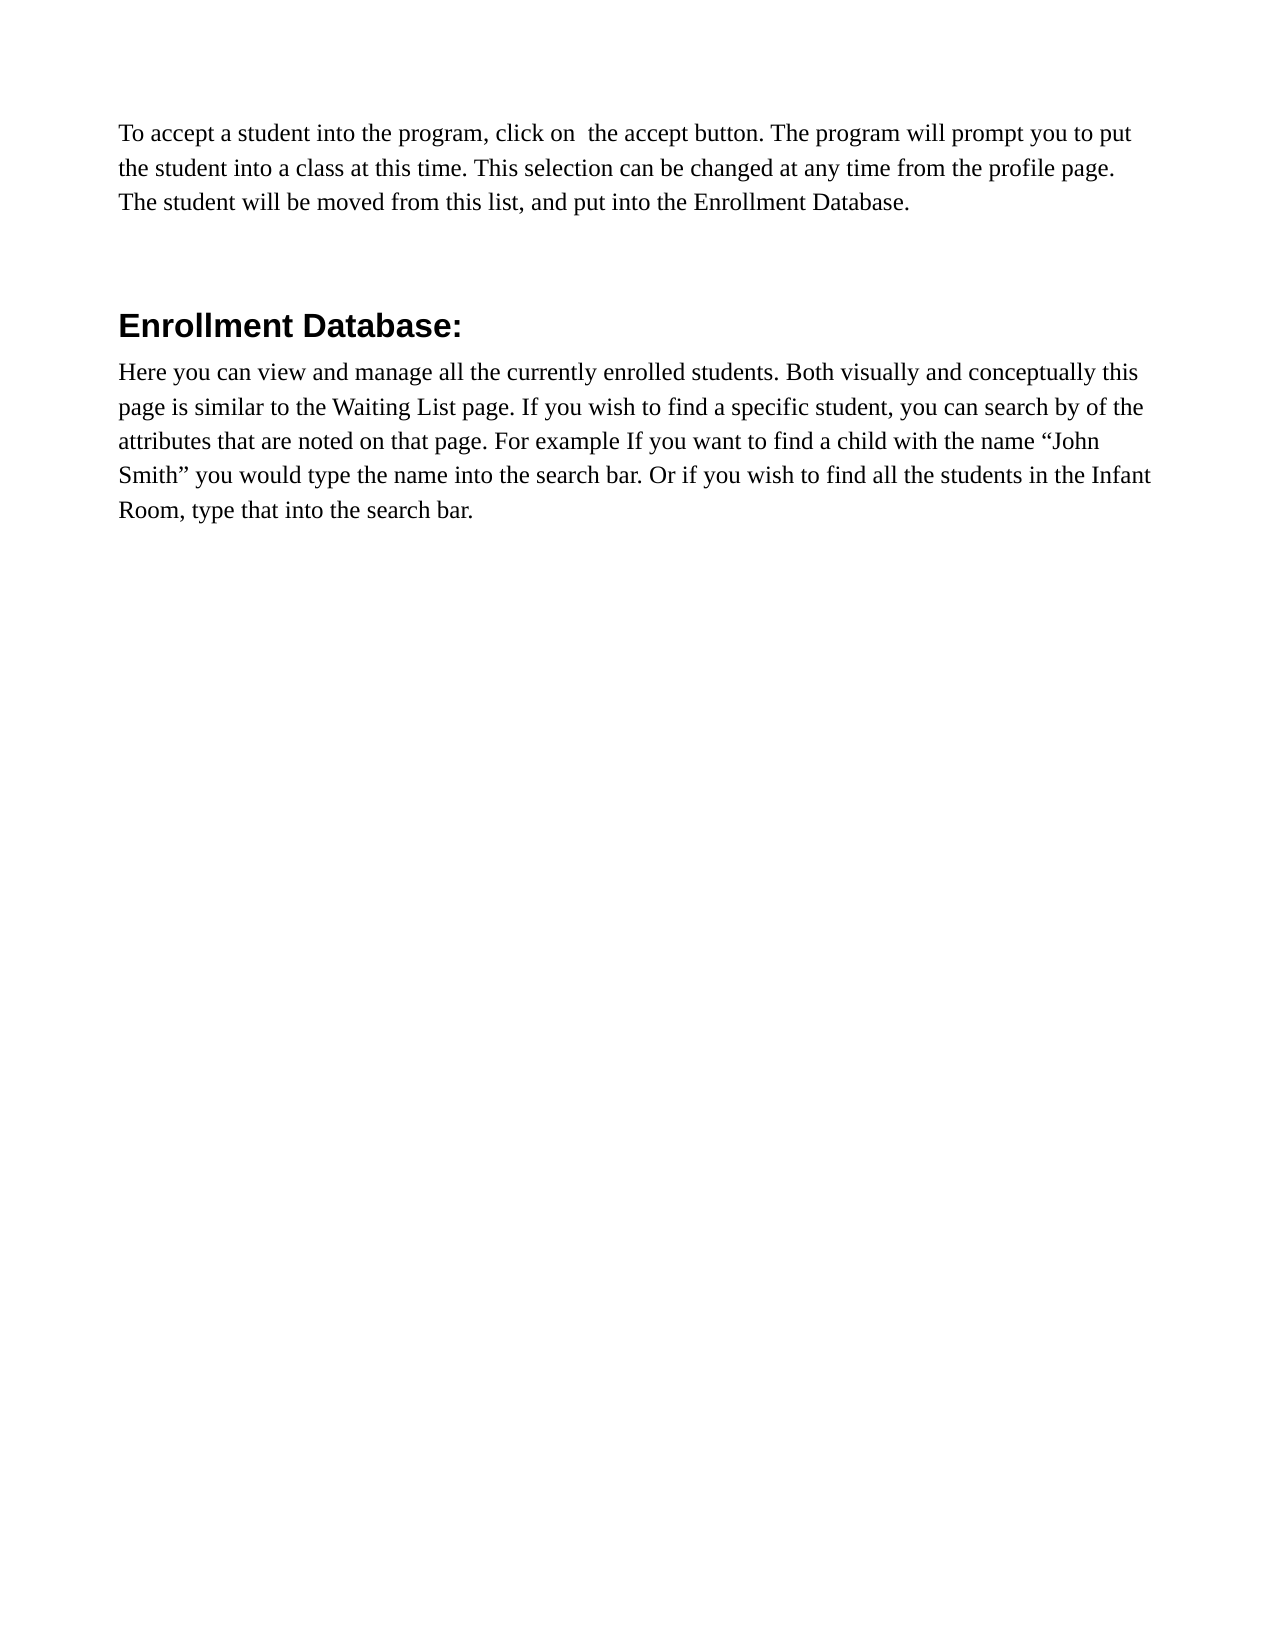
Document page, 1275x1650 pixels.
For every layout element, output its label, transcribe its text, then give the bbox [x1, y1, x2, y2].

text To accept a student into the program, click on the accept button. The program will prompt you to put the student into a class at this time. This selection can be changed at any time from the profile page. The student will be moved from this list, and put into the Enrollment Database. [118, 118, 1157, 216]
text Here you can view and manage all the currently enrolled students. Both visually and conceptually this page is similar to the Waiting List page. If you wish to find a specific student, you can search by of the attributes that are noted on that page. For example If you want to find a child with the name “John Smith” you would type the name into the search bar. Or if you wish to find all the students in the Infant Room, type that into the search bar. [118, 357, 1157, 524]
subtitle Enrollment Database: [118, 306, 1157, 345]
